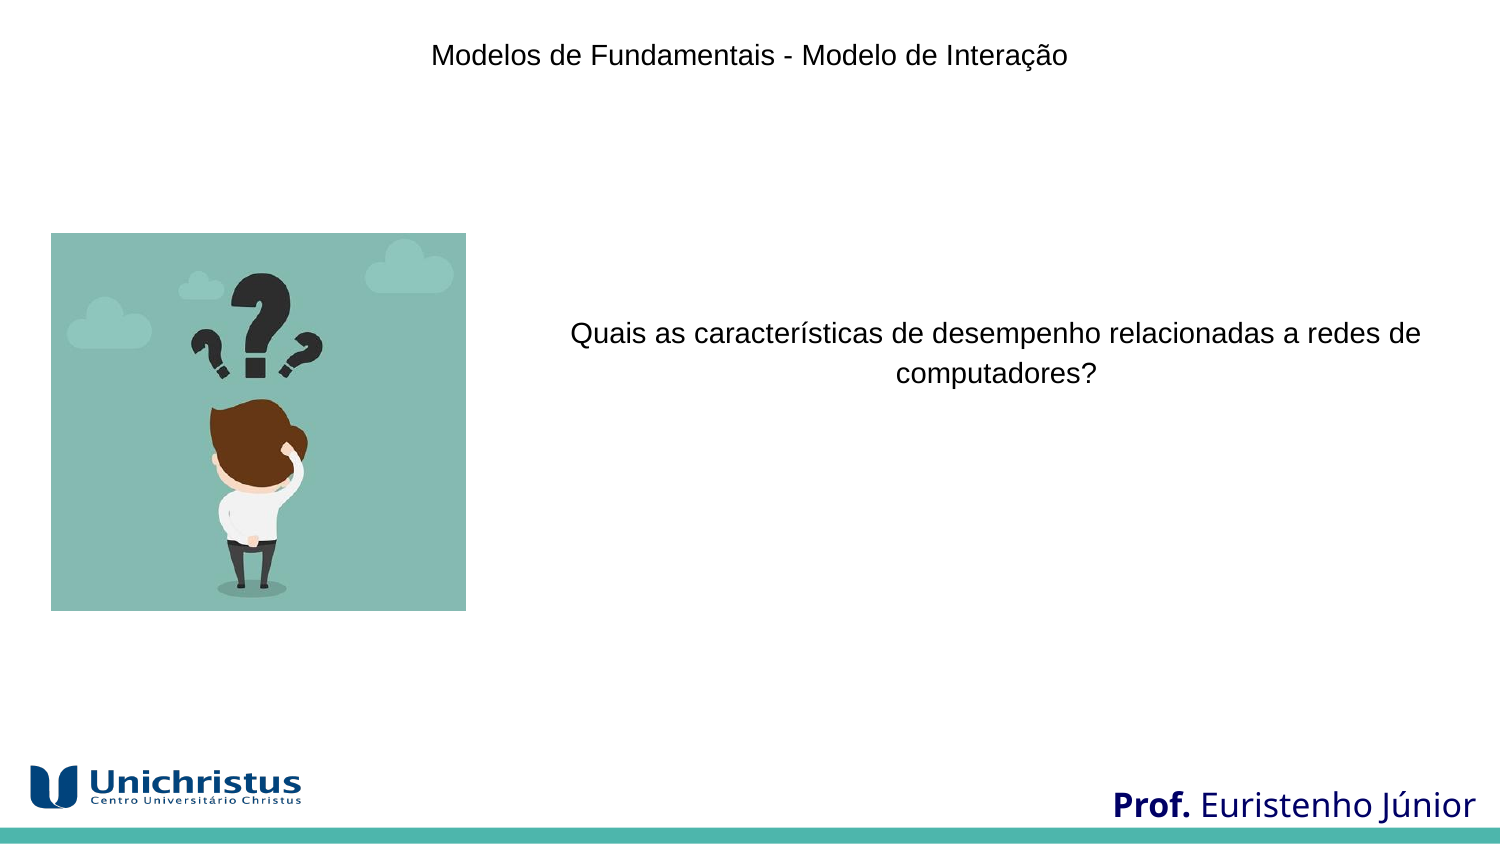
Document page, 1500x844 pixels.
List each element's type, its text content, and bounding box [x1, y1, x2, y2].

list Quais as características de desempenho relacionadas a redes de computadores? [544, 152, 1449, 750]
title Modelos de Fundamentais - Modelo de Interação [51, 20, 1449, 137]
text_box Prof. Euristenho Júnior [1097, 773, 1494, 829]
picture [51, 233, 466, 611]
picture [26, 763, 305, 810]
